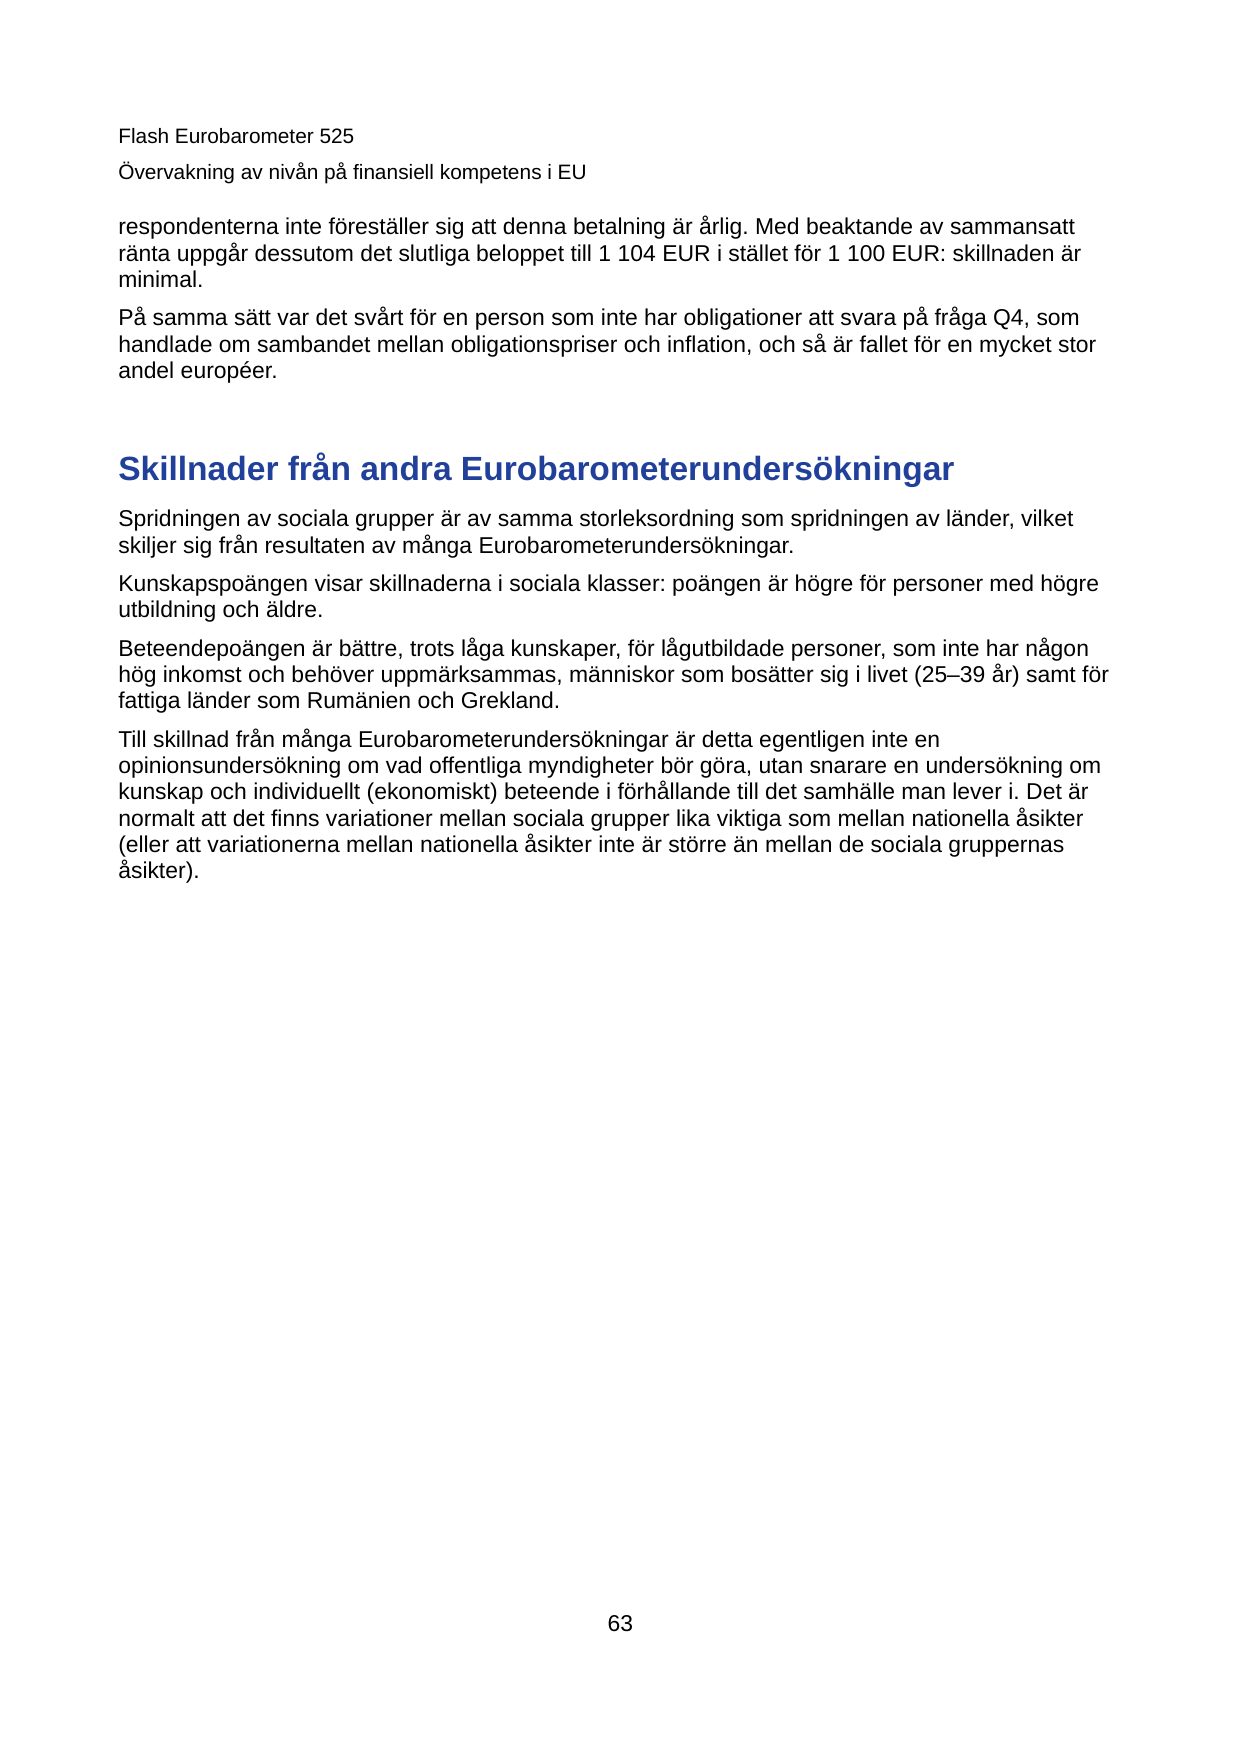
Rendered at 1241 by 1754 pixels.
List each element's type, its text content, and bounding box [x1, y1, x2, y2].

text Till skillnad från många Eurobarometerundersökningar är detta egentligen inte en opinionsundersökning om vad offentliga myndigheter bör göra, utan snarare en undersökning om kunskap och individuellt (ekonomiskt) beteende i förhållande till det samhälle man lever i. Det är normalt att det finns variationer mellan sociala grupper lika viktiga som mellan nationella åsikter (eller att variationerna mellan nationella åsikter inte är större än mellan de sociala gruppernas åsikter). [118, 726, 1122, 884]
text respondenterna inte föreställer sig att denna betalning är årlig. Med beaktande av sammansatt ränta uppgår dessutom det slutliga beloppet till 1 104 EUR i stället för 1 100 EUR: skillnaden är minimal. [118, 213, 1122, 292]
text Beteendepoängen är bättre, trots låga kunskaper, för lågutbildade personer, som inte har någon hög inkomst och behöver uppmärksammas, människor som bosätter sig i livet (25–39 år) samt för fattiga länder som Rumänien och Grekland. [118, 634, 1122, 714]
text Spridningen av sociala grupper är av samma storleksordning som spridningen av länder, vilket skiljer sig från resultaten av många Eurobarometerundersökningar. [118, 505, 1122, 558]
subtitle Skillnader från andra Eurobarometerundersökningar [118, 448, 1122, 487]
text Kunskapspoängen visar skillnaderna i sociala klasser: poängen är högre för personer med högre utbildning och äldre. [118, 570, 1122, 623]
text På samma sätt var det svårt för en person som inte har obligationer att svara på fråga Q4, som handlade om sambandet mellan obligationspriser och inflation, och så är fallet för en mycket stor andel européer. [118, 304, 1122, 383]
